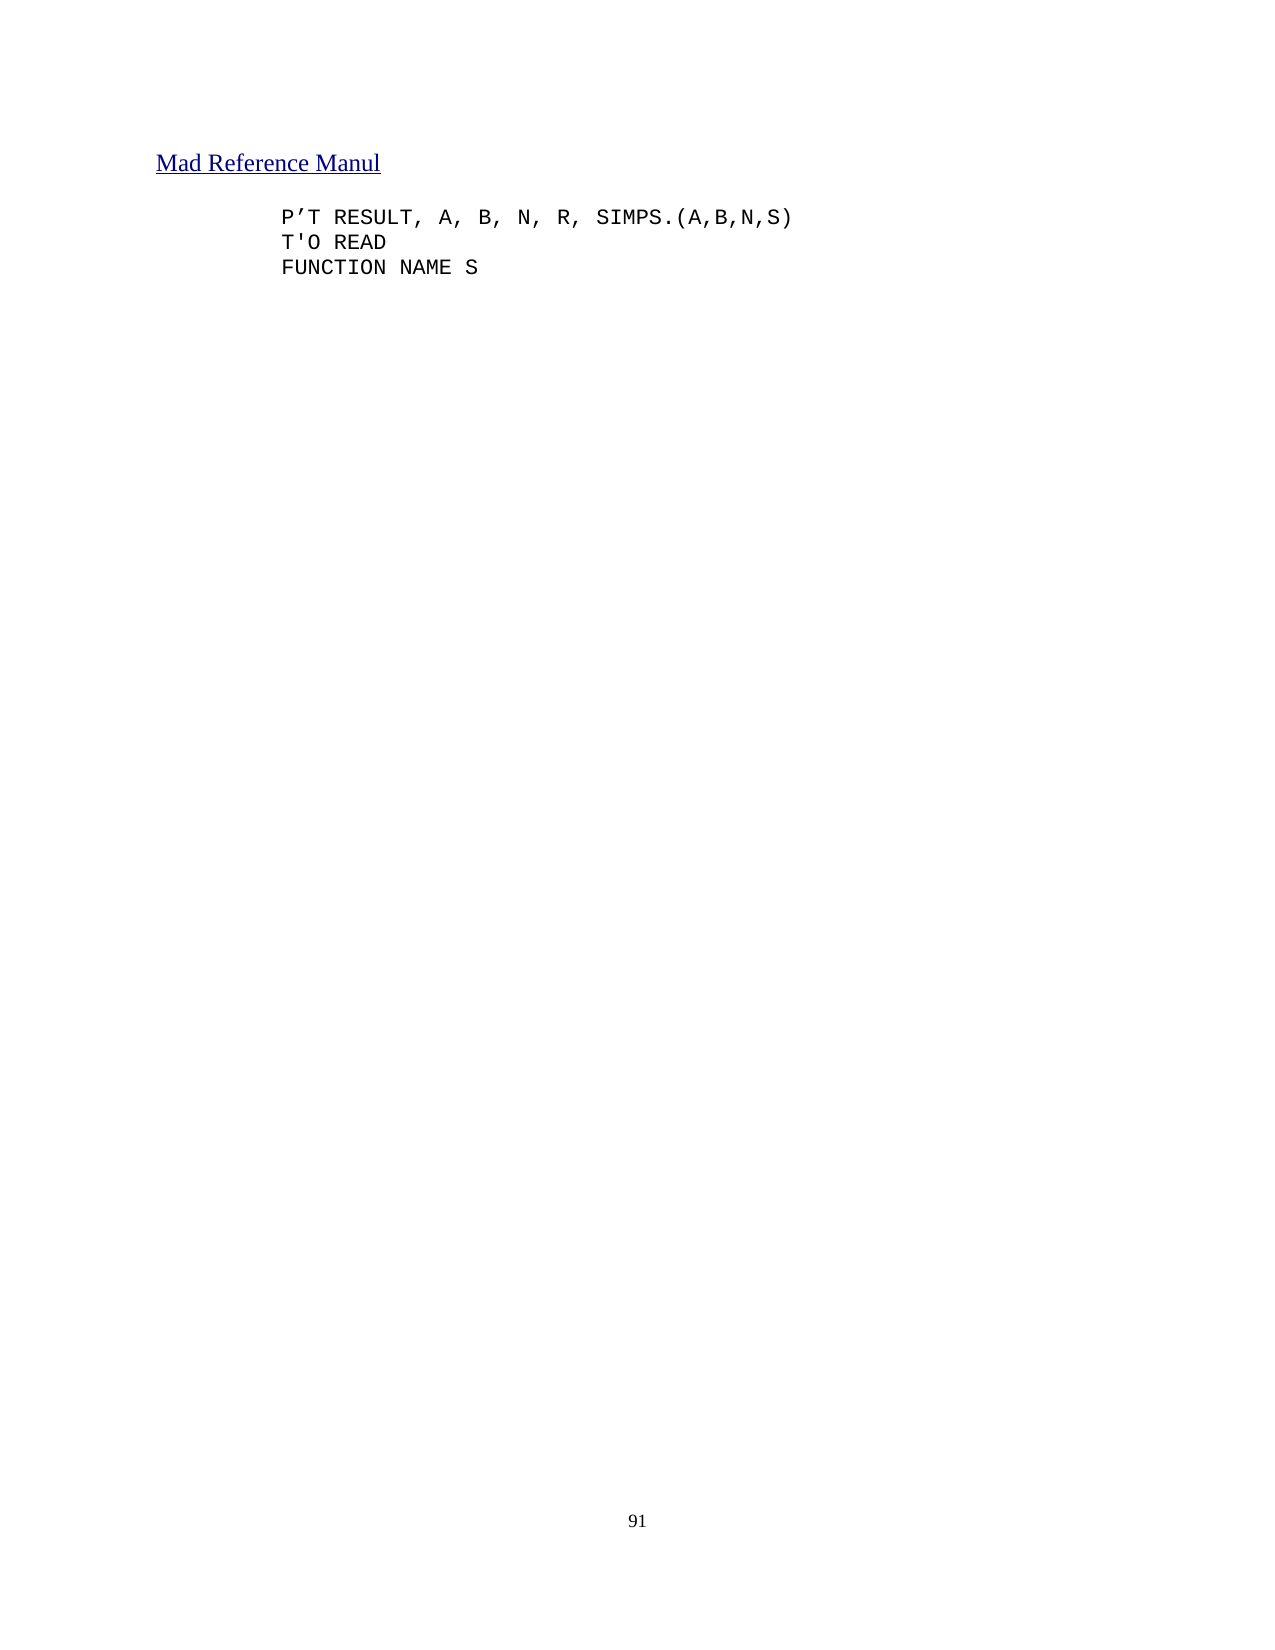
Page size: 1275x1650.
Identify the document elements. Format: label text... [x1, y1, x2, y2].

text P’T RESULT, A, B, N, R, SIMPS.(A,B,N,S) T'O READ FUNCTION NAME S [193, 206, 1157, 281]
